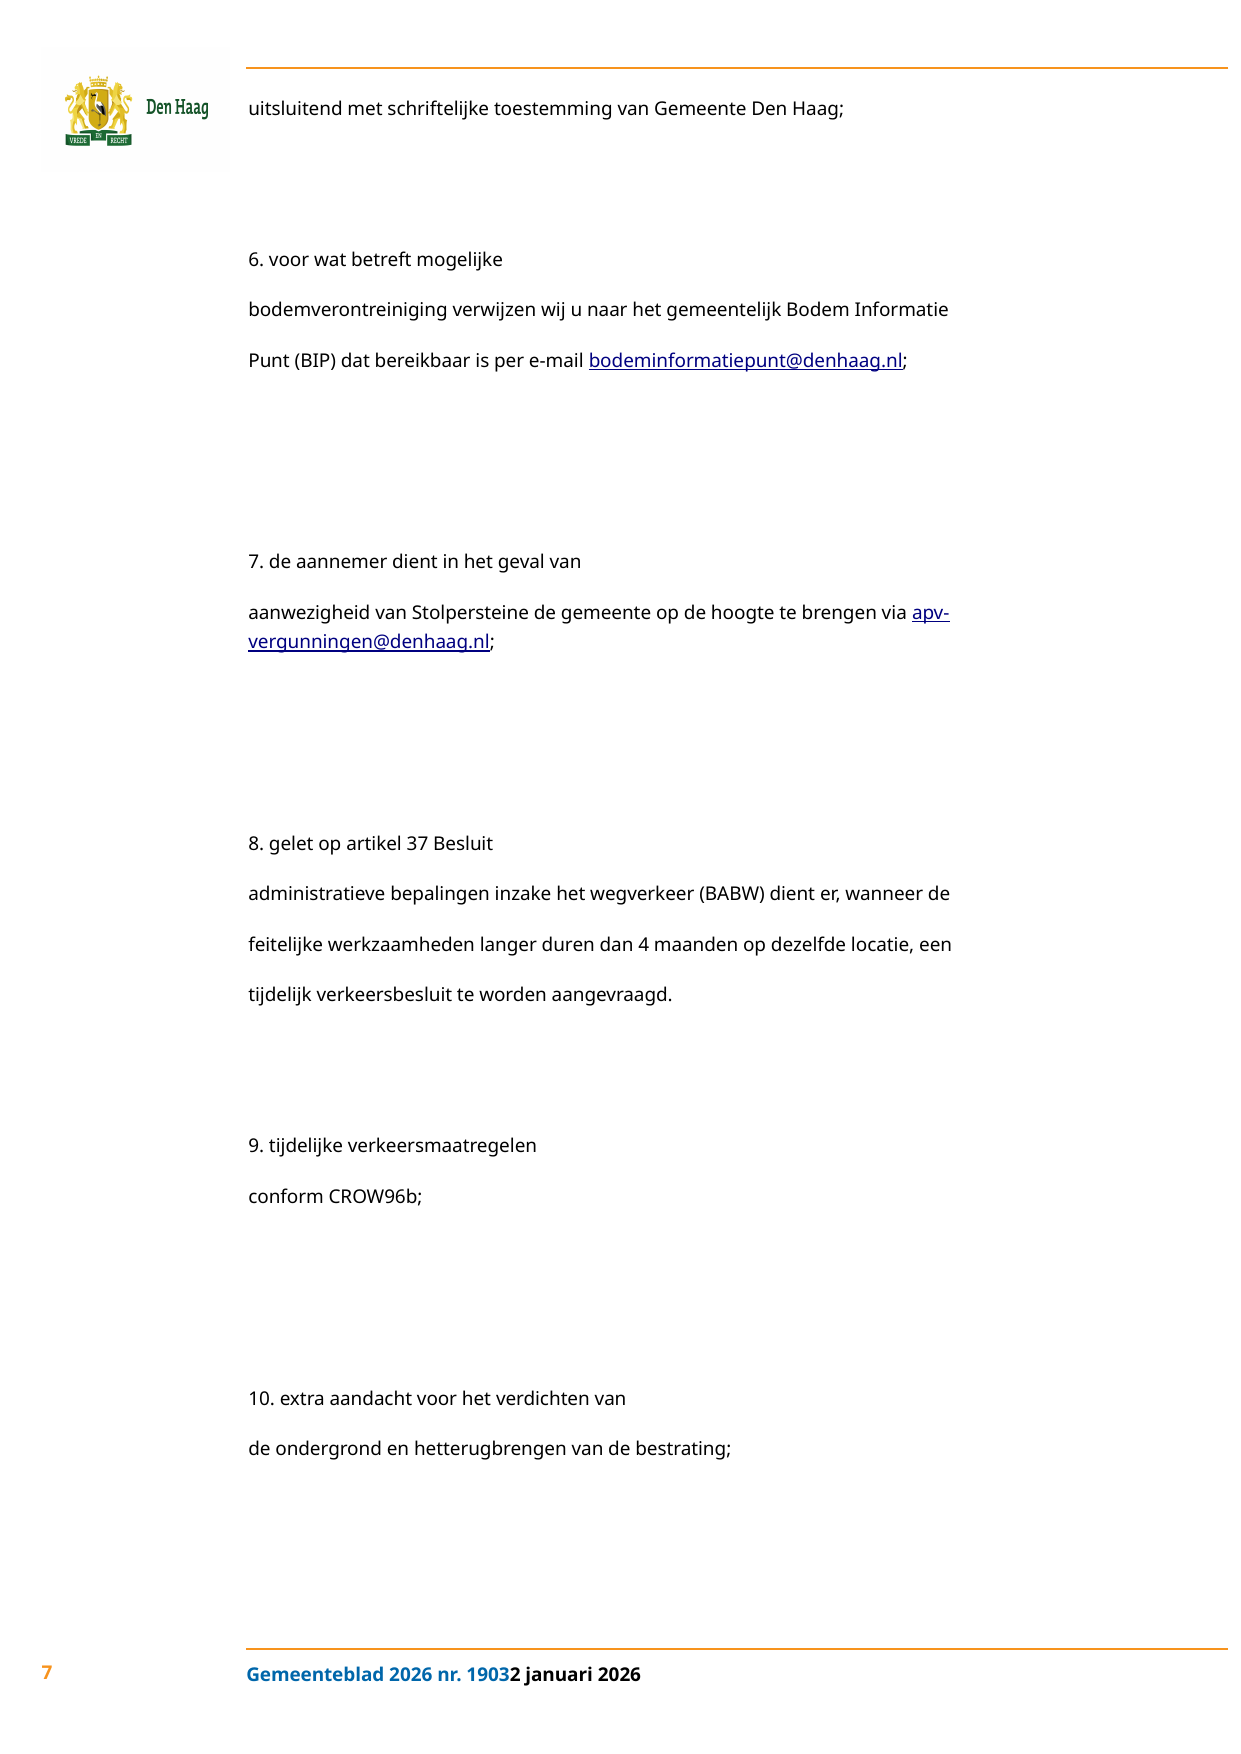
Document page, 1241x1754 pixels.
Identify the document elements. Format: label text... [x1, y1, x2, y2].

text 10. extra aandacht voor het verdichten van [248, 1385, 1152, 1411]
text aanwezigheid van Stolpersteine de gemeente op de hoogte te brengen via apv-vergunningen@denhaag.nl; [248, 599, 1152, 654]
text 7. de aannemer dient in het geval van [248, 548, 1152, 574]
text 6. voor wat betreft mogelijke [248, 246, 1152, 272]
text 9. tijdelijke verkeersmaatregelen [248, 1133, 1152, 1158]
text administratieve bepalingen inzake het wegverkeer (BABW) dient er, wanneer de [248, 881, 1152, 906]
text bodemverontreiniging verwijzen wij u naar het gemeentelijk Bodem Informatie [248, 296, 1152, 322]
text conform CROW96b; [248, 1183, 1152, 1209]
picture [41, 47, 231, 172]
text uitsluitend met schriftelijke toestemming van Gemeente Den Haag; [248, 95, 1152, 121]
text tijdelijk verkeersbesluit te worden aangevraagd. [248, 981, 1152, 1007]
text 8. gelet op artikel 37 Besluit [248, 830, 1152, 856]
text de ondergrond en hetterugbrengen van de bestrating; [248, 1435, 1152, 1461]
text Punt (BIP) dat bereikbaar is per e-mail bodeminformatiepunt@denhaag.nl; [248, 347, 1152, 373]
text feitelijke werkzaamheden langer duren dan 4 maanden op dezelfde locatie, een [248, 931, 1152, 957]
